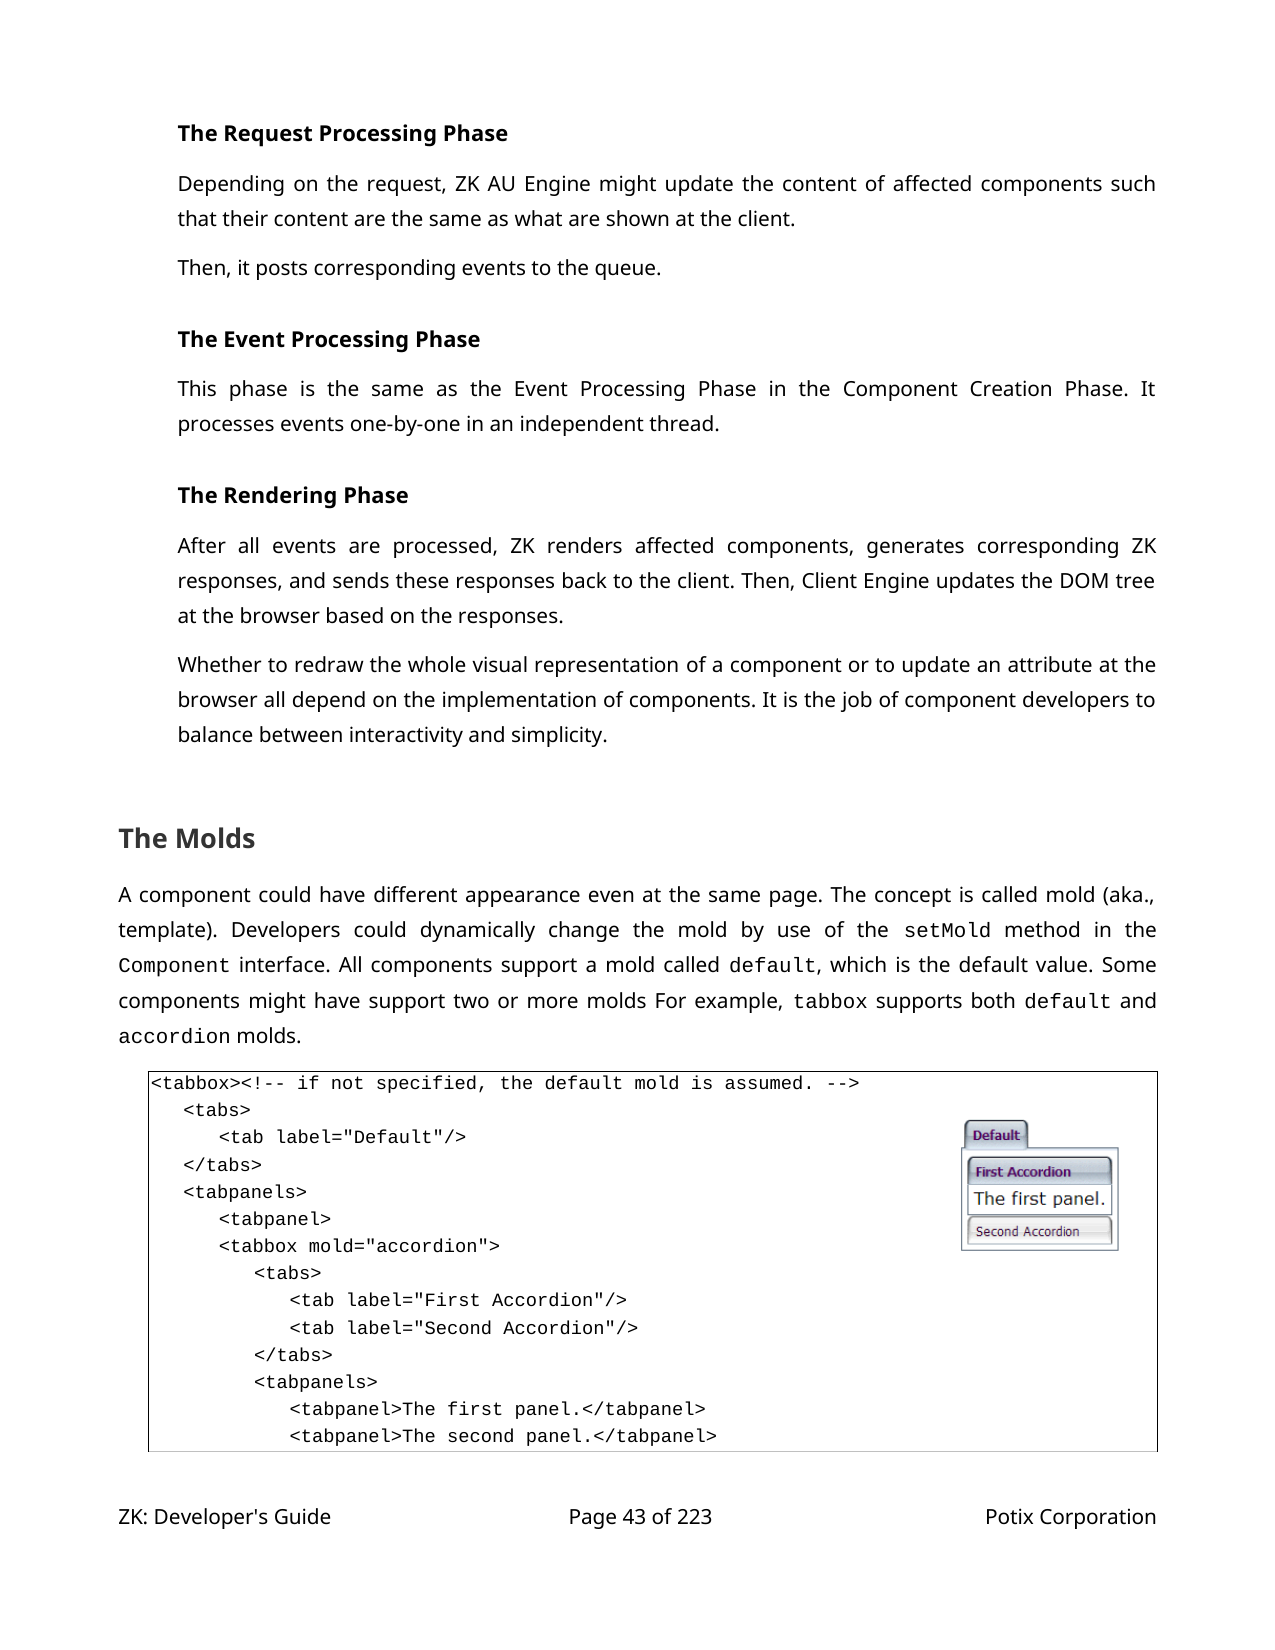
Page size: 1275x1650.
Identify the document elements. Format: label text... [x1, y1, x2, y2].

text [1127, 1125, 1157, 1149]
text </tabs> [149, 1152, 958, 1177]
text Then, it posts corresponding events to the queue. [177, 253, 1157, 281]
text <tabpanel>The second panel.</tabpanel> [149, 1424, 1157, 1451]
subtitle The Event Processing Phase [177, 323, 1157, 353]
text [1127, 1152, 1157, 1177]
text This phase is the same as the Event Processing Phase in the Component Creation Phase. It processes events one-by-one in an independent thread. [177, 374, 1157, 438]
text [1127, 1179, 1157, 1204]
text <tabbox><!-- if not specified, the default mold is assumed. --> [149, 1072, 1157, 1095]
subtitle The Rendering Phase [177, 480, 1157, 510]
text <tabpanels> [149, 1179, 958, 1204]
picture [958, 1116, 1127, 1255]
text Depending on the request, ZK AU Engine might update the content of affected components such that their content are the same as what are shown at the client. [177, 169, 1157, 232]
text A component could have different appearance even at the same page. The concept is called mold (aka., template). Developers could dynamically change the mold by use of the setMold method in the Component interface. All components support a mold called default, which is the default value. Some components might have support two or more molds For example, tabbox supports both default and accordion molds. [118, 880, 1157, 1050]
text <tabs> [149, 1261, 1157, 1285]
subtitle The Request Processing Phase [177, 118, 1157, 148]
text <tabbox mold="accordion"> [149, 1234, 1157, 1258]
subtitle The Molds [118, 819, 1157, 856]
text <tab label="Default"/> [149, 1125, 958, 1149]
text <tabpanels> [149, 1370, 1157, 1394]
text <tabpanel>The first panel.</tabpanel> [149, 1397, 1157, 1421]
text <tabs> [149, 1098, 1157, 1122]
text Whether to redraw the whole visual representation of a component or to update an attribute at the browser all depend on the implementation of components. It is the job of component developers to balance between interactivity and simplicity. [177, 650, 1157, 749]
text [1127, 1207, 1157, 1231]
text After all events are processed, ZK renders affected components, generates corresponding ZK responses, and sends these responses back to the client. Then, Client Engine updates the DOM tree at the browser based on the responses. [177, 531, 1157, 629]
text <tabpanel> [149, 1207, 958, 1231]
text <tab label="First Accordion"/> [149, 1288, 1157, 1313]
text </tabs> [149, 1343, 1157, 1367]
text <tab label="Second Accordion"/> [149, 1316, 1157, 1340]
